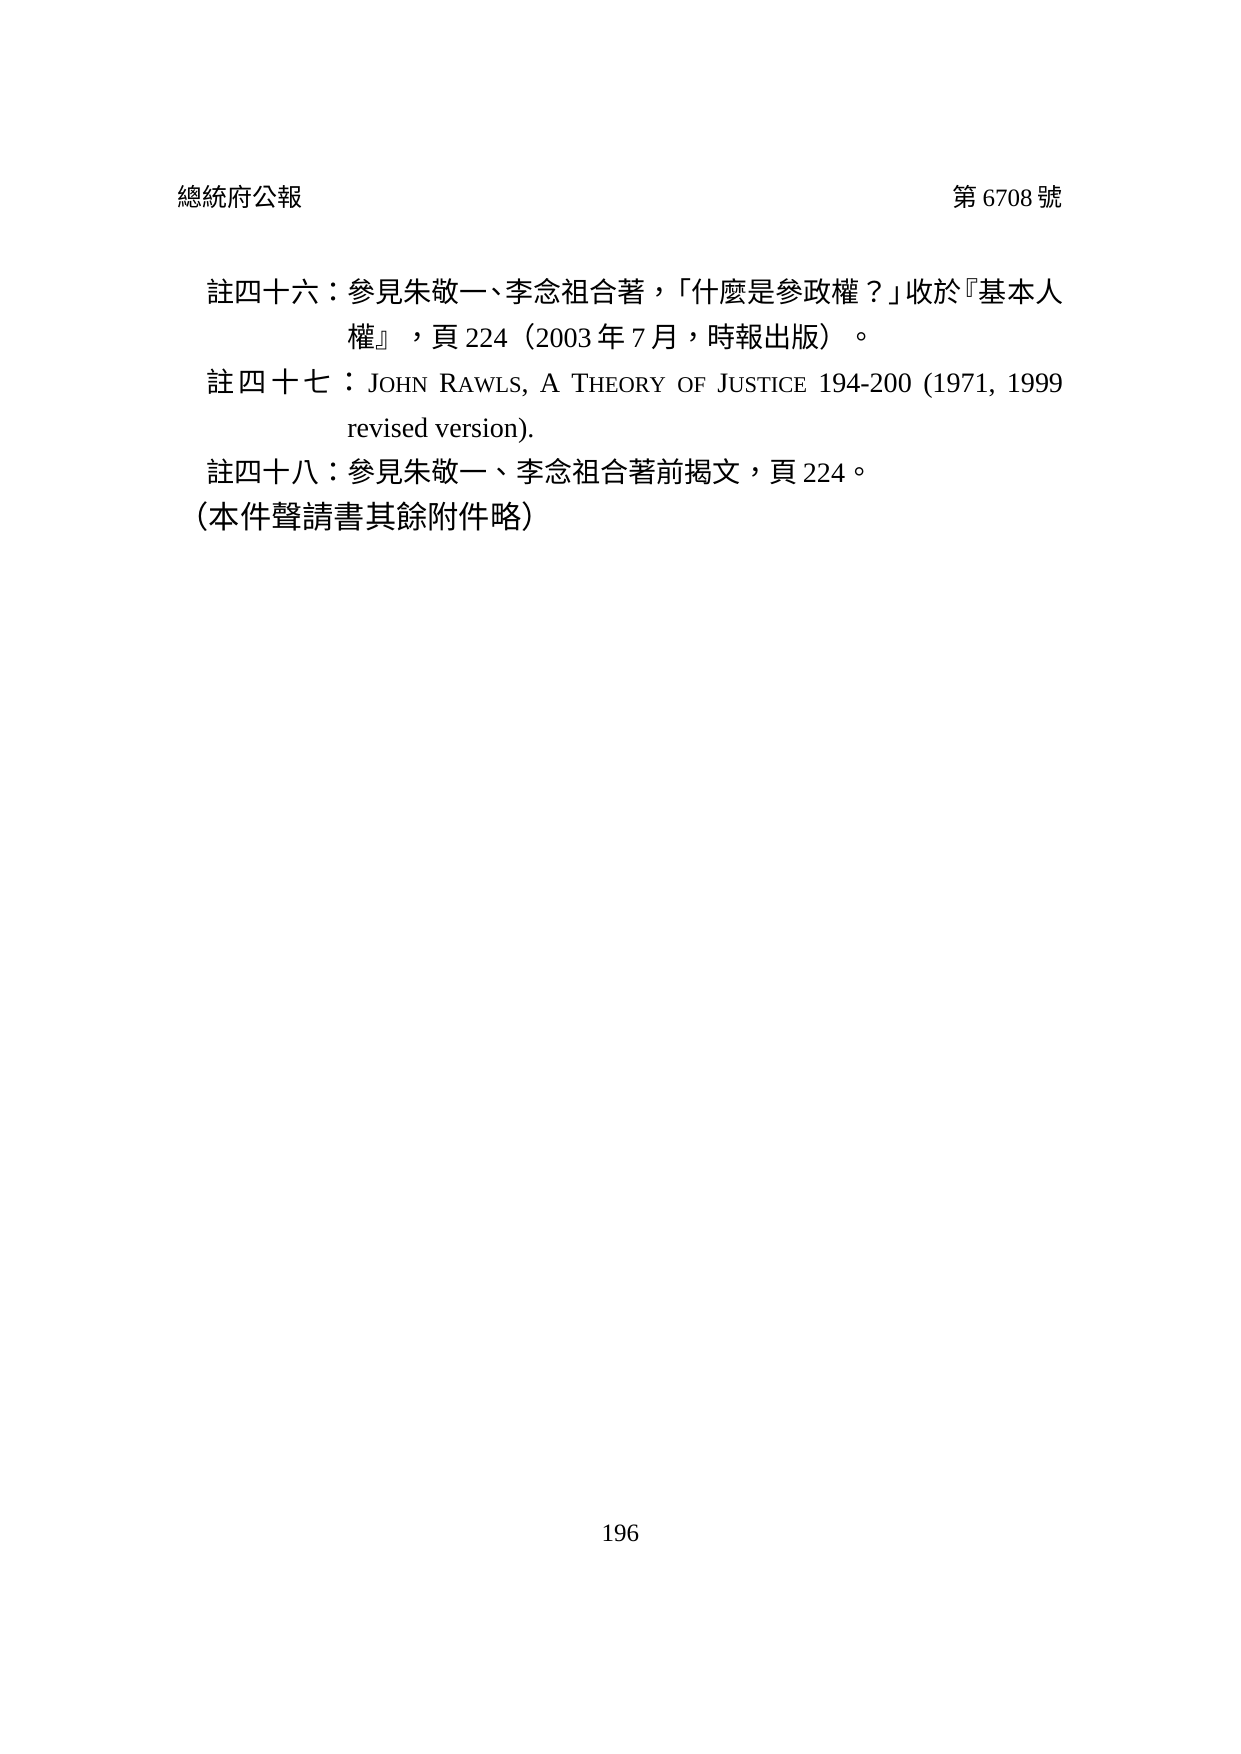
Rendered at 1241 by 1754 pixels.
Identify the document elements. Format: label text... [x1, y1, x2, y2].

text 註四十八：參見朱敬一、李念祖合著前揭文，頁224。 [206, 447, 1063, 492]
text （本件聲請書其餘附件略） [177, 492, 1063, 537]
text 註四十七：John Rawls, A Theory of Justice 194-200 (1971, 1999 revised version). [206, 356, 1063, 447]
text 註四十六：參見朱敬一、李念祖合著，「什麼是參政權？」收於『基本人權』，頁224（2003年7月，時報出版）。 [206, 266, 1063, 356]
